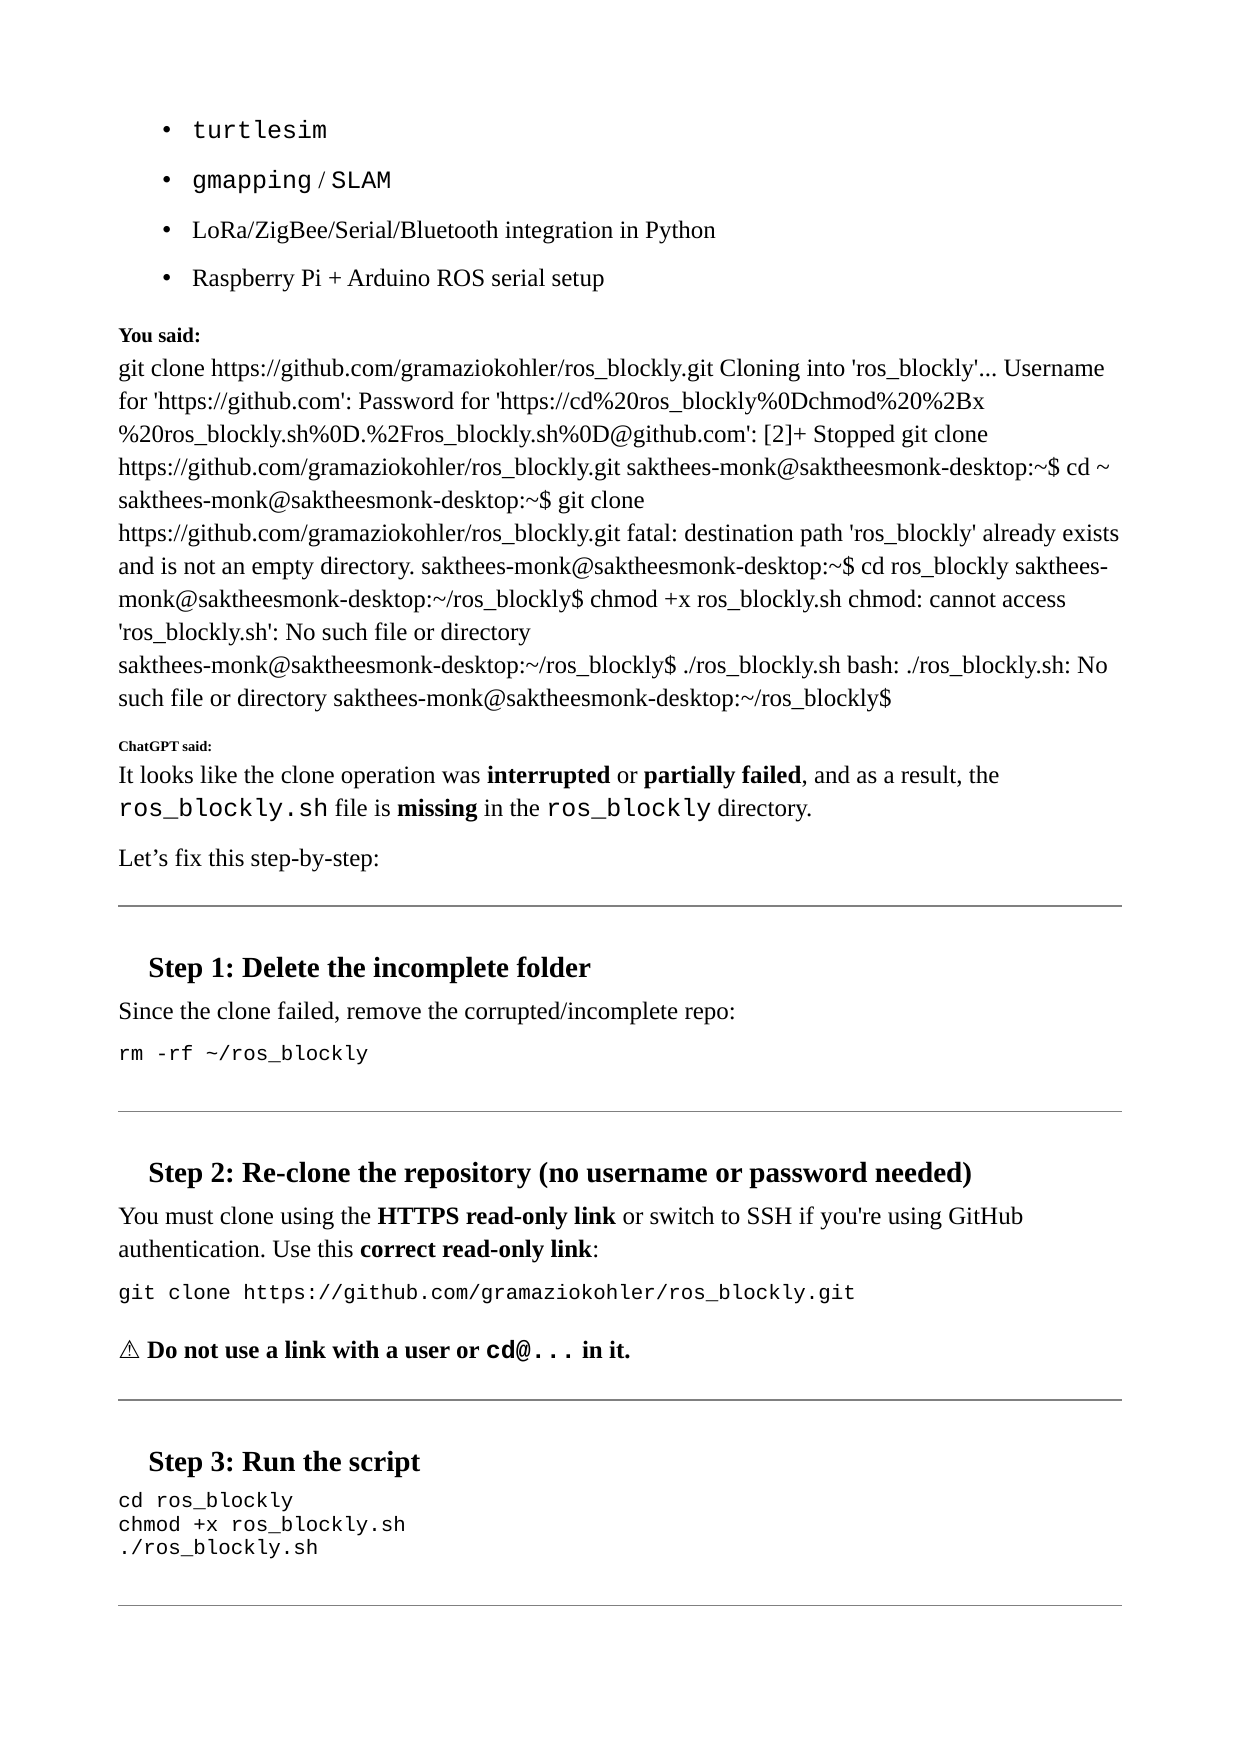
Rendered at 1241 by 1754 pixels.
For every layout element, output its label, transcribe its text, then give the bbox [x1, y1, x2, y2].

text rm -rf ~/ros_blockly [118, 1043, 1122, 1067]
list Raspberry Pi + Arduino ROS serial setup [162, 263, 1122, 292]
text ./ros_blockly.sh [118, 1537, 1122, 1561]
list LoRa/ZigBee/Serial/Bluetooth integration in Python [162, 215, 1122, 244]
subtitle ✅ Step 2: Re-clone the repository (no username or password needed) [118, 1155, 1122, 1189]
text ⚠️ Do not use a link with a user or cd@... in it. [118, 1335, 1122, 1366]
text cd ros_blockly [118, 1490, 1122, 1514]
text You must clone using the HTTPS read-only link or switch to SSH if you're using GitHub authentication. Use this correct read-only link: [118, 1201, 1122, 1263]
list gmapping / SLAM [162, 165, 1122, 196]
text Let’s fix this step-by-step: [118, 843, 1122, 872]
subtitle ✅ Step 3: Run the script [118, 1444, 1122, 1478]
subtitle You said: [118, 323, 1122, 347]
text chmod +x ros_blockly.sh [118, 1514, 1122, 1537]
text git clone https://github.com/gramaziokohler/ros_blockly.git [118, 1282, 1122, 1306]
subtitle ✅ Step 1: Delete the incomplete folder [118, 950, 1122, 983]
text Since the clone failed, remove the corrupted/incomplete repo: [118, 996, 1122, 1024]
text It looks like the clone operation was interrupted or partially failed, and as a result, the ros_blockly.sh file is missing in the ros_blockly directory. [118, 760, 1122, 824]
subtitle ChatGPT said: [118, 737, 1122, 754]
list turtlesim [162, 118, 1122, 146]
text git clone https://github.com/gramaziokohler/ros_blockly.git Cloning into 'ros_blockly'... Username for 'https://github.com': Password for 'https://cd%20ros_blockly%0Dchmod%20%2Bx%20ros_blockly.sh%0D.%2Fros_blockly.sh%0D@github.com': [2]+ Stopped git clone https://github.com/gramaziokohler/ros_blockly.git sakthees-monk@saktheesmonk-desktop:~$ cd ~ sakthees-monk@saktheesmonk-desktop:~$ git clone https://github.com/gramaziokohler/ros_blockly.git fatal: destination path 'ros_blockly' already exists and is not an empty directory. sakthees-monk@saktheesmonk-desktop:~$ cd ros_blockly sakthees-monk@saktheesmonk-desktop:~/ros_blockly$ chmod +x ros_blockly.sh chmod: cannot access 'ros_blockly.sh': No such file or directory sakthees-monk@saktheesmonk-desktop:~/ros_blockly$ ./ros_blockly.sh bash: ./ros_blockly.sh: No such file or directory sakthees-monk@saktheesmonk-desktop:~/ros_blockly$ [118, 353, 1122, 712]
